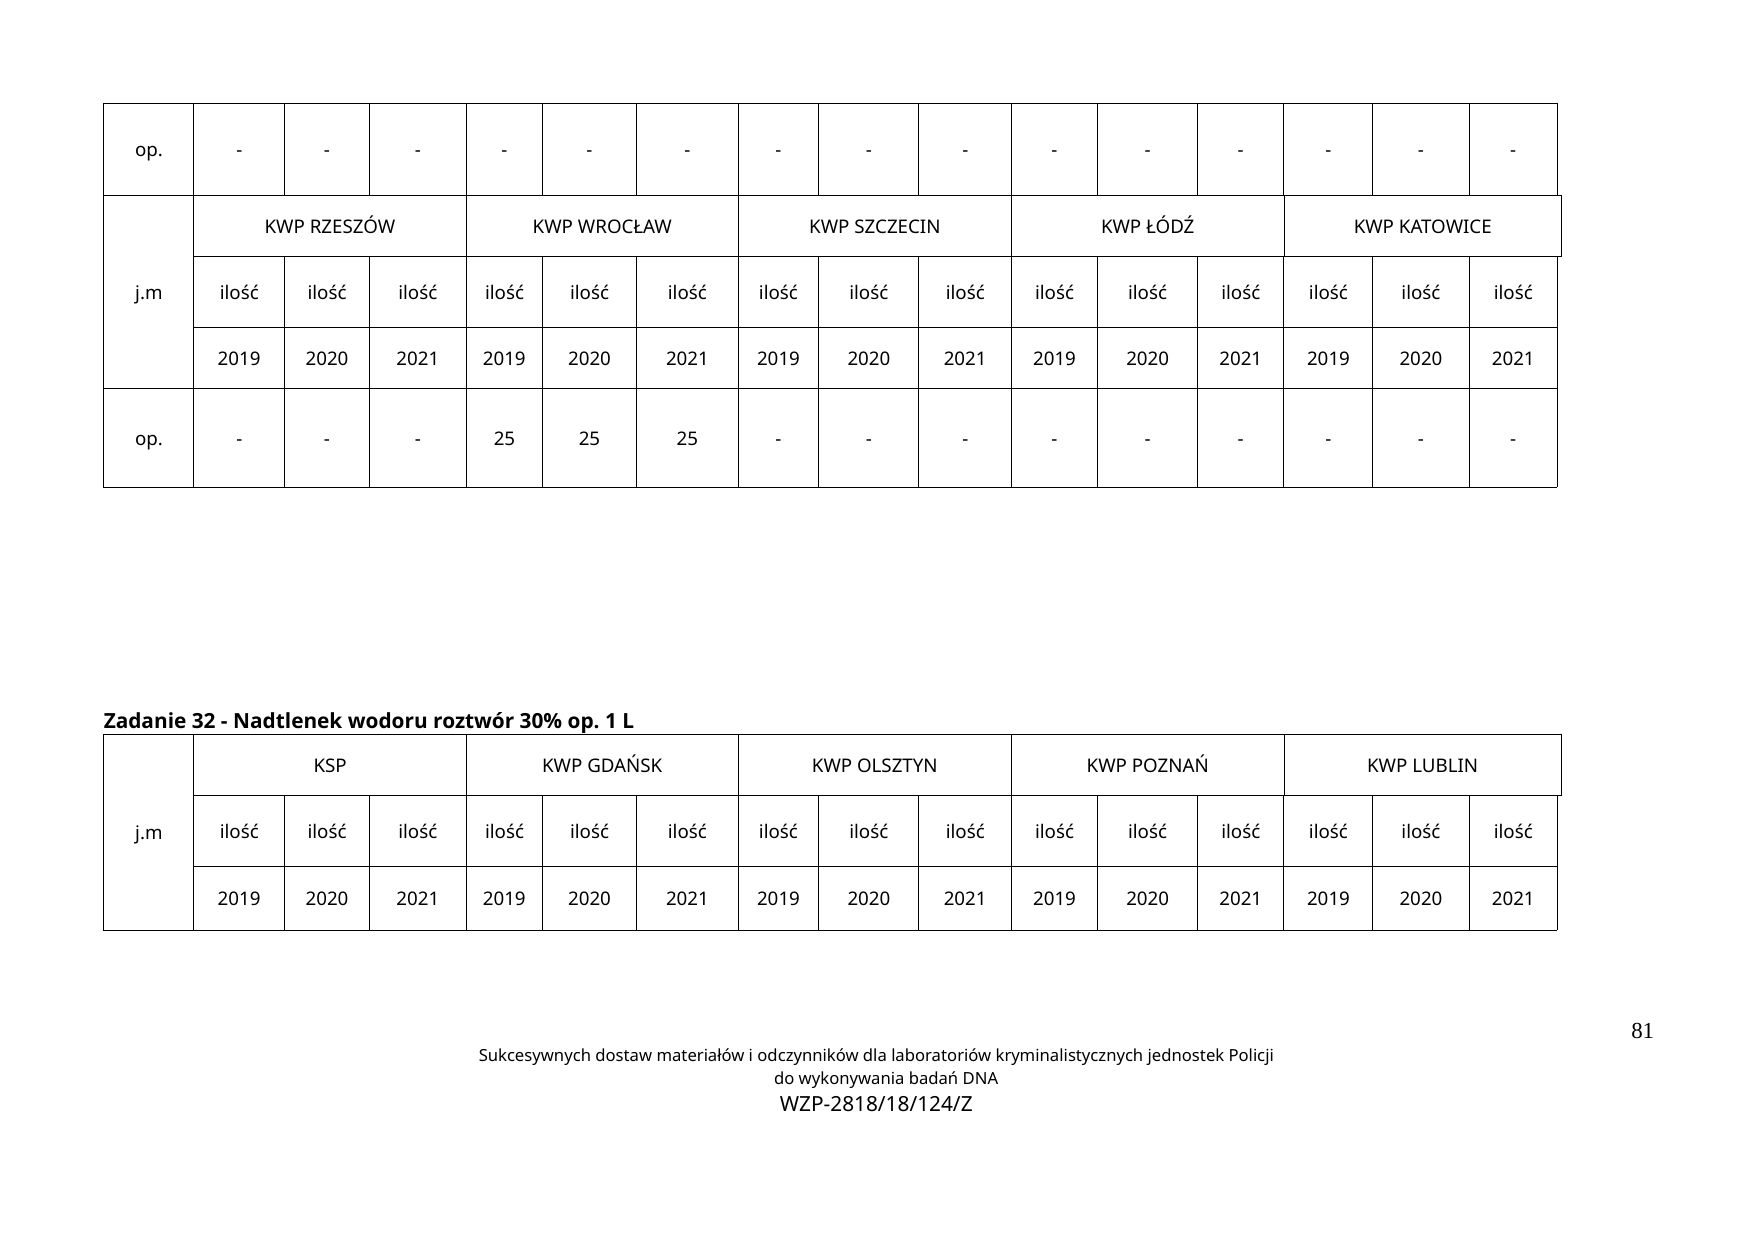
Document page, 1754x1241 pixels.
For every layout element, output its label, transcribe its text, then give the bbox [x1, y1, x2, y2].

table_cell KWP KATOWICE [1285, 196, 1561, 256]
table_cell op. [104, 389, 193, 486]
table_cell j.m [104, 196, 193, 388]
table_cell ilość [1012, 257, 1097, 327]
table_cell op. [104, 104, 193, 195]
table_cell 2019 [1012, 867, 1097, 930]
table_cell ilość [1198, 796, 1283, 866]
table_cell 2020 [285, 328, 369, 388]
table_cell 2021 [1470, 867, 1557, 930]
table_cell 2019 [194, 328, 284, 388]
table_cell - [543, 104, 636, 195]
table_cell 2020 [819, 867, 918, 930]
table_cell 25 [543, 389, 636, 486]
table_cell ilość [1012, 796, 1097, 866]
table_cell ilość [1470, 257, 1557, 327]
table_cell 2021 [637, 328, 738, 388]
table_cell 2019 [1284, 867, 1372, 930]
table_cell ilość [637, 796, 738, 866]
table_cell 2019 [739, 328, 818, 388]
table_header KWP GDAŃSK [467, 735, 738, 795]
table_cell 2021 [1470, 328, 1557, 388]
table_cell KWP WROCŁAW [467, 196, 738, 256]
table_cell - [370, 389, 466, 486]
table_cell 2020 [1098, 867, 1197, 930]
table_cell - [285, 389, 369, 486]
table_cell - [819, 104, 918, 195]
table_cell ilość [285, 796, 369, 866]
table_cell - [819, 389, 918, 486]
table_cell 2019 [467, 867, 542, 930]
table_cell - [1098, 389, 1197, 486]
table_cell 2019 [1012, 328, 1097, 388]
table_cell KWP SZCZECIN [739, 196, 1011, 256]
table_header KWP LUBLIN [1285, 735, 1561, 795]
table_cell ilość [467, 796, 542, 866]
table_cell ilość [1470, 796, 1557, 866]
table_cell ilość [739, 796, 818, 866]
table_cell - [370, 104, 466, 195]
table_cell - [467, 104, 542, 195]
table_cell ilość [1373, 257, 1469, 327]
table_cell - [1470, 389, 1557, 486]
table_cell - [1373, 104, 1469, 195]
table_cell ilość [1198, 257, 1283, 327]
table_cell 2020 [285, 867, 369, 930]
table_cell 2020 [1373, 328, 1469, 388]
table_cell KWP ŁÓDŹ [1012, 196, 1284, 256]
table_cell ilość [819, 257, 918, 327]
table_header KWP POZNAŃ [1012, 735, 1284, 795]
table_cell 2019 [739, 867, 818, 930]
table_cell - [1373, 389, 1469, 486]
table_header KSP [194, 735, 466, 795]
table_cell 2019 [1284, 328, 1372, 388]
table_cell 2021 [370, 867, 466, 930]
table_cell 25 [467, 389, 542, 486]
table_cell 2020 [1373, 867, 1469, 930]
table_cell ilość [1284, 796, 1372, 866]
table_cell 2021 [1198, 867, 1283, 930]
table_cell ilość [1098, 257, 1197, 327]
table_cell - [1098, 104, 1197, 195]
table_cell 25 [637, 389, 738, 486]
table_cell ilość [739, 257, 818, 327]
table_cell ilość [919, 796, 1011, 866]
table_cell - [194, 389, 284, 486]
table_cell - [919, 104, 1011, 195]
table_cell ilość [819, 796, 918, 866]
table_cell - [1284, 104, 1372, 195]
table_cell 2019 [194, 867, 284, 930]
table_cell - [1012, 389, 1097, 486]
table_cell 2021 [919, 328, 1011, 388]
table_cell - [1198, 104, 1283, 195]
table_cell - [285, 104, 369, 195]
table_cell 2020 [543, 867, 636, 930]
table_cell ilość [194, 257, 284, 327]
table_cell - [739, 104, 818, 195]
table_cell ilość [1098, 796, 1197, 866]
table_cell ilość [467, 257, 542, 327]
table_cell - [1284, 389, 1372, 486]
table_cell 2021 [1198, 328, 1283, 388]
table_cell 2019 [467, 328, 542, 388]
table_cell ilość [285, 257, 369, 327]
table_cell - [1198, 389, 1283, 486]
table_cell ilość [370, 796, 466, 866]
text Zadanie 32 - Nadtlenek wodoru roztwór 30% op. 1 L [103, 706, 1654, 734]
table_cell ilość [637, 257, 738, 327]
table_cell 2020 [819, 328, 918, 388]
table_cell 2020 [543, 328, 636, 388]
table_cell 2021 [370, 328, 466, 388]
table_cell ilość [1284, 257, 1372, 327]
table_cell ilość [543, 796, 636, 866]
table_cell 2021 [919, 867, 1011, 930]
table_cell - [194, 104, 284, 195]
table_cell - [1012, 104, 1097, 195]
table_header KWP OLSZTYN [739, 735, 1011, 795]
table_cell - [1470, 104, 1557, 195]
table_cell ilość [919, 257, 1011, 327]
table_cell 2021 [637, 867, 738, 930]
table_header j.m [104, 735, 193, 930]
table_cell KWP RZESZÓW [194, 196, 466, 256]
table_cell - [919, 389, 1011, 486]
table_cell 2020 [1098, 328, 1197, 388]
table_cell ilość [1373, 796, 1469, 866]
table_cell - [739, 389, 818, 486]
table_cell - [637, 104, 738, 195]
table_cell ilość [370, 257, 466, 327]
table_cell ilość [194, 796, 284, 866]
table_cell ilość [543, 257, 636, 327]
